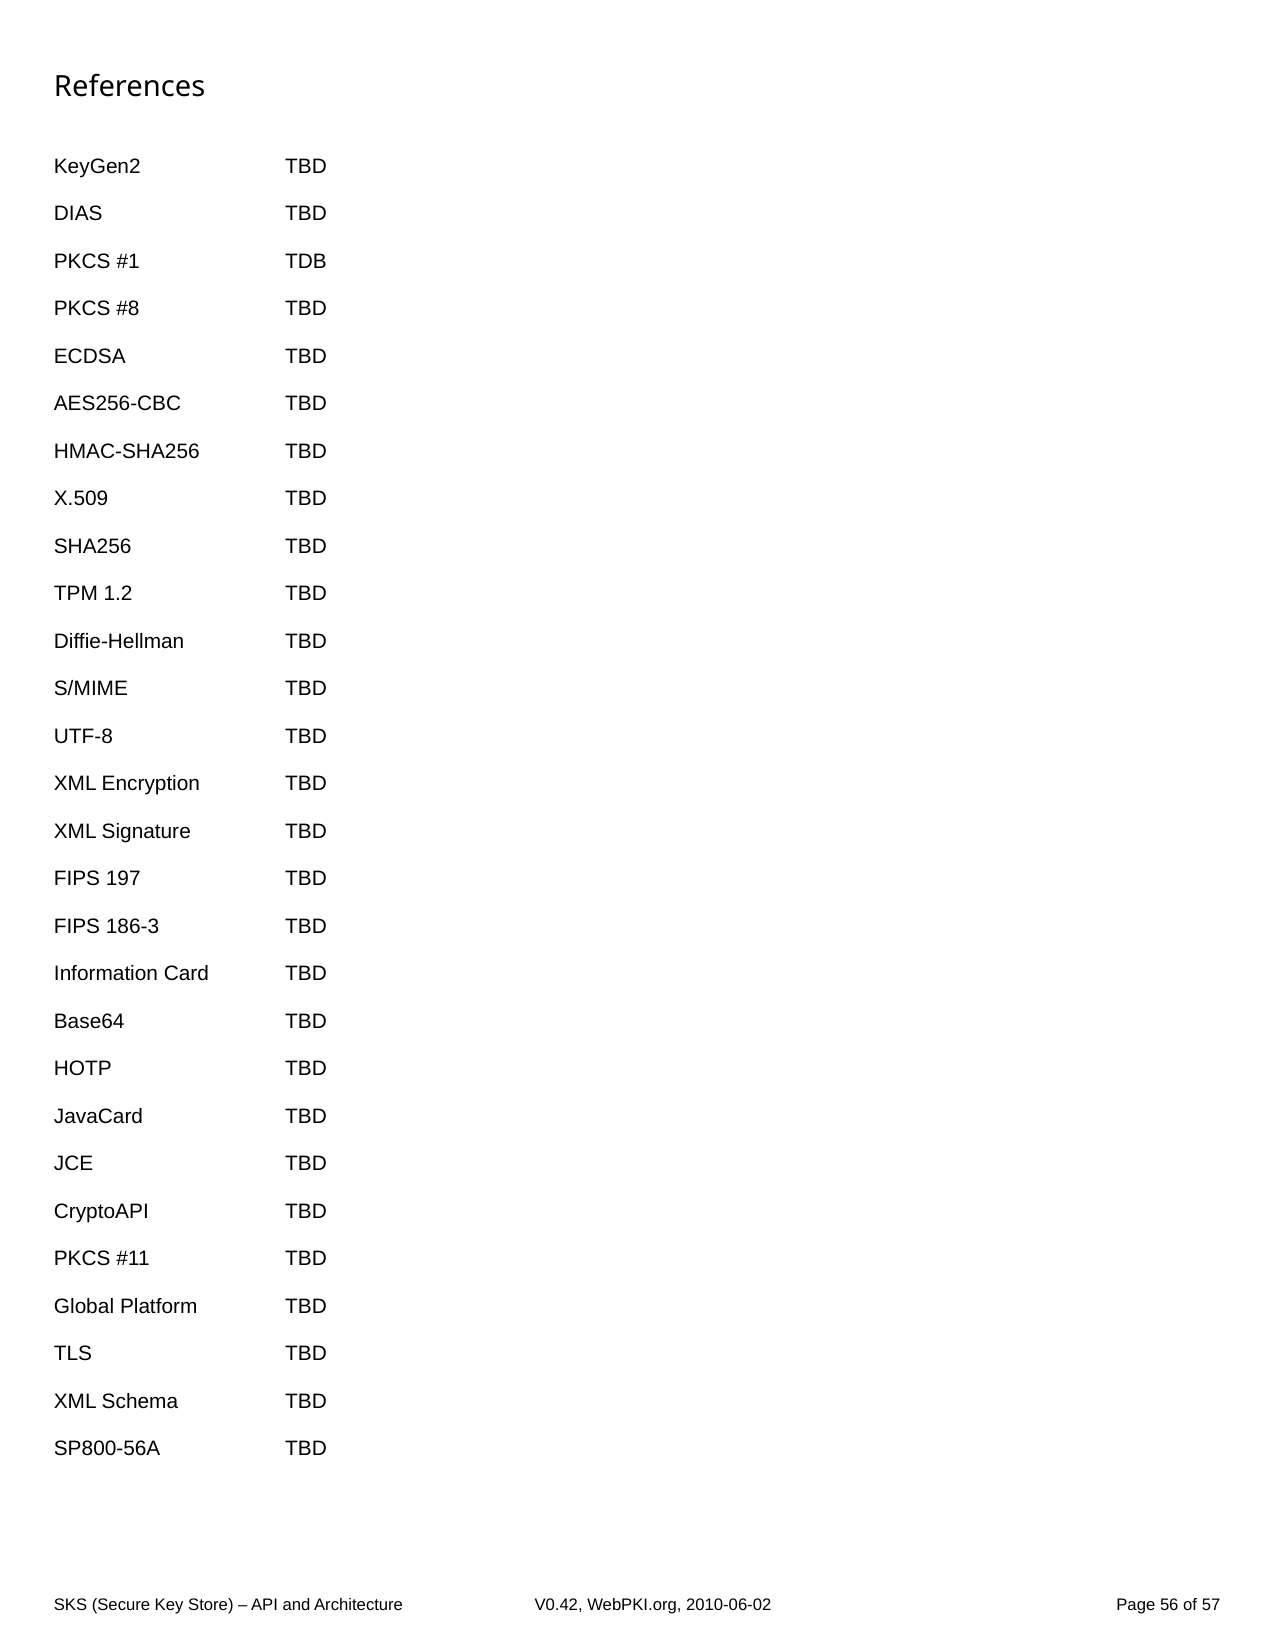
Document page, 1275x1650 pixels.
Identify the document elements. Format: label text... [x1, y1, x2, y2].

table_cell FIPS 197 [54, 866, 285, 913]
table_cell TBD [285, 629, 1221, 676]
table_cell AES256-CBC [54, 391, 285, 438]
table_cell HOTP [54, 1056, 285, 1103]
table_cell TBD [285, 201, 1221, 248]
table_cell ECDSA [54, 344, 285, 391]
table_cell XML Signature [54, 819, 285, 866]
table_cell FIPS 186-3 [54, 914, 285, 961]
table_cell TBD [285, 581, 1221, 628]
table_cell TBD [285, 914, 1221, 961]
table_header TBD [285, 154, 1221, 201]
table_cell TBD [285, 771, 1221, 818]
table_cell TBD [285, 1294, 1221, 1341]
table_cell Base64 [54, 1009, 285, 1056]
table_cell TBD [285, 1104, 1221, 1151]
table_cell CryptoAPI [54, 1199, 285, 1246]
table_cell UTF-8 [54, 724, 285, 771]
table_cell TBD [285, 724, 1221, 771]
table_cell TBD [285, 1389, 1221, 1436]
table_cell XML Encryption [54, 771, 285, 818]
table_cell PKCS #11 [54, 1246, 285, 1293]
table_cell DIAS [54, 201, 285, 248]
table_cell TBD [285, 866, 1221, 913]
table_cell JavaCard [54, 1104, 285, 1151]
table_cell TBD [285, 344, 1221, 391]
table_cell TBD [285, 1199, 1221, 1246]
table_cell TBD [285, 486, 1221, 533]
table_header KeyGen2 [54, 154, 285, 201]
table_cell TBD [285, 1246, 1221, 1293]
table_cell TBD [285, 1341, 1221, 1388]
table_cell TBD [285, 1151, 1221, 1198]
table_cell TBD [285, 1009, 1221, 1056]
table_cell PKCS #1 [54, 249, 285, 296]
table_cell X.509 [54, 486, 285, 533]
table_cell TBD [285, 534, 1221, 581]
table_cell TBD [285, 1056, 1221, 1103]
table_cell TBD [285, 296, 1221, 343]
table_cell TBD [285, 819, 1221, 866]
table_cell Global Platform [54, 1294, 285, 1341]
table_cell HMAC-SHA256 [54, 439, 285, 486]
table_cell TBD [285, 439, 1221, 486]
table_cell TDB [285, 249, 1221, 296]
table_cell S/MIME [54, 676, 285, 723]
table_cell TBD [285, 391, 1221, 438]
table_cell TBD [285, 961, 1221, 1008]
table_cell JCE [54, 1151, 285, 1198]
subtitle References [54, 66, 1221, 105]
table_cell SHA256 [54, 534, 285, 581]
table_cell TBD [285, 1436, 1221, 1483]
table_cell TBD [285, 676, 1221, 723]
table_cell XML Schema [54, 1389, 285, 1436]
table_cell TPM 1.2 [54, 581, 285, 628]
table_cell PKCS #8 [54, 296, 285, 343]
table_cell Information Card [54, 961, 285, 1008]
table_cell TLS [54, 1341, 285, 1388]
table_cell SP800-56A [54, 1436, 285, 1483]
table_cell Diffie-Hellman [54, 629, 285, 676]
